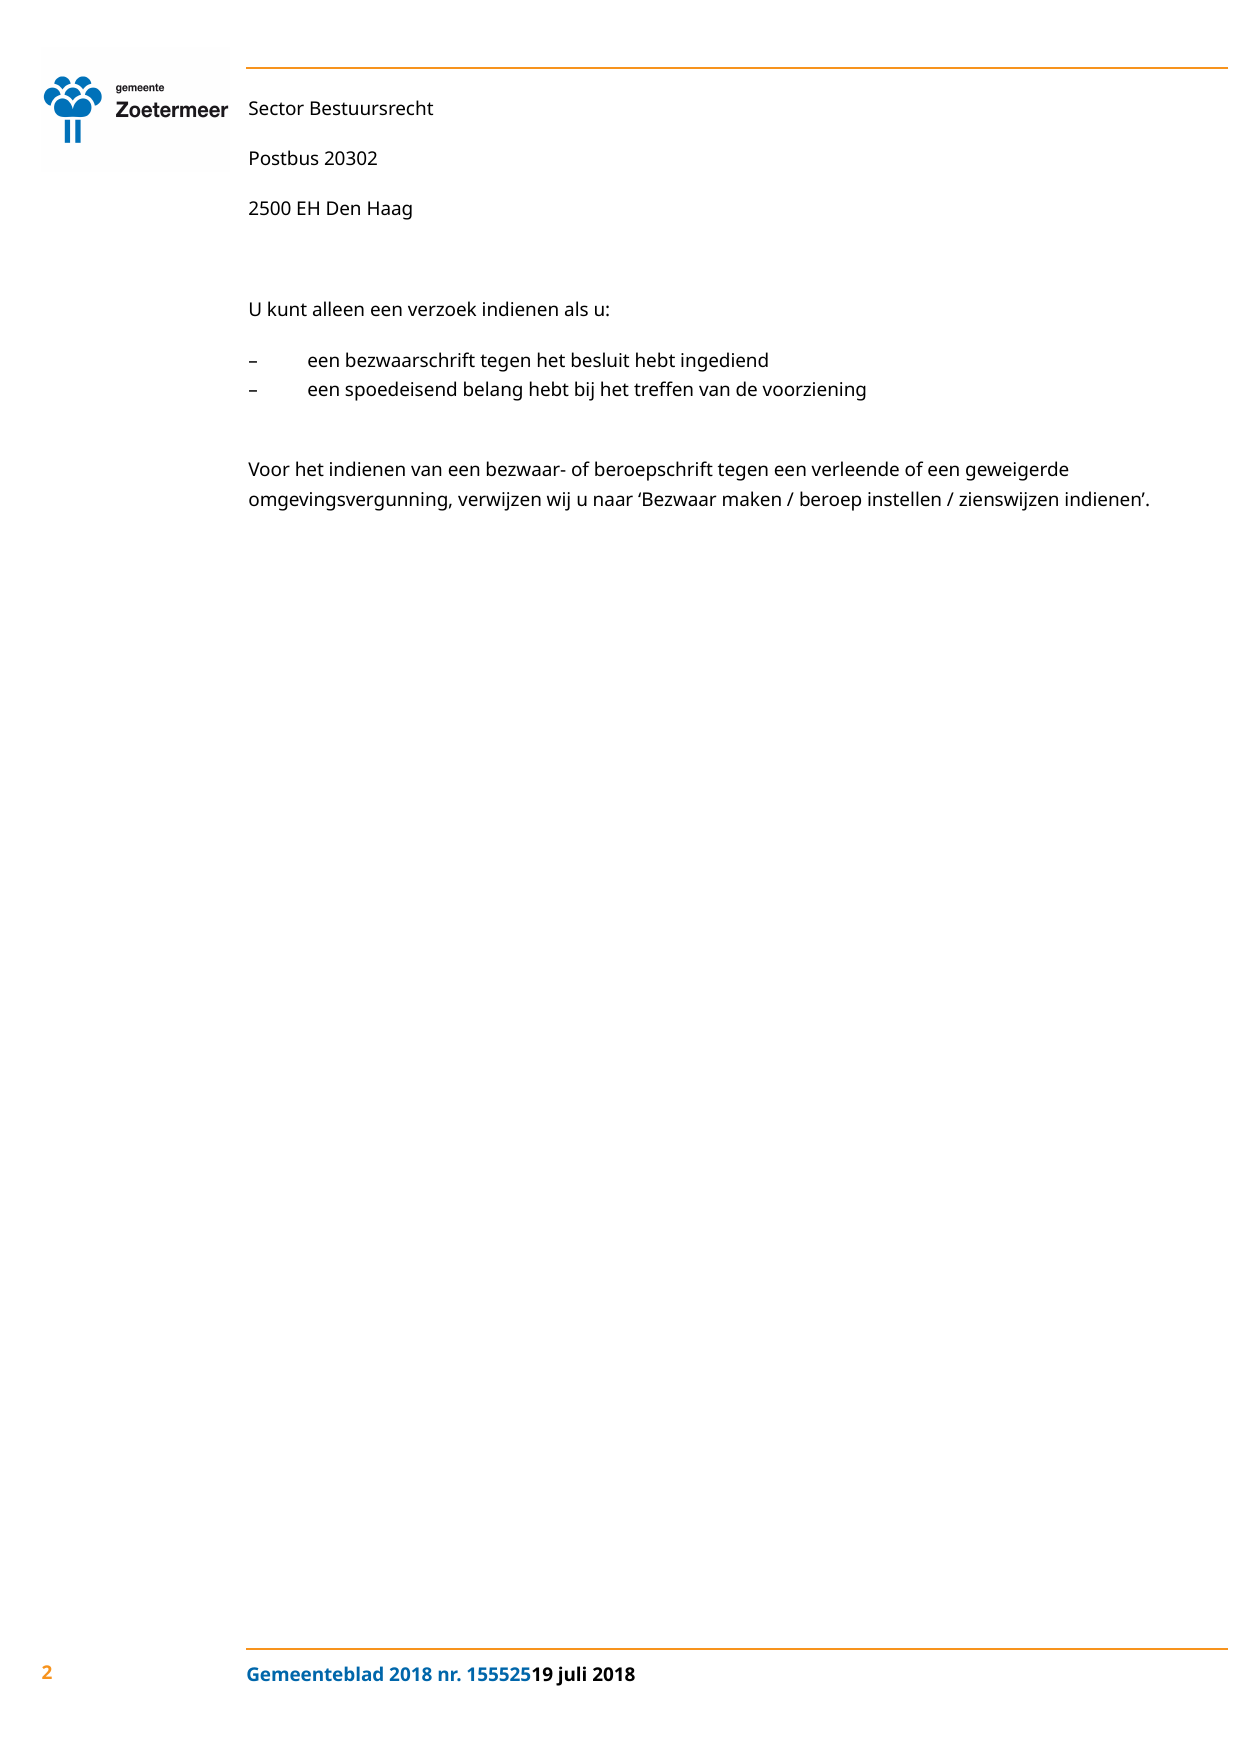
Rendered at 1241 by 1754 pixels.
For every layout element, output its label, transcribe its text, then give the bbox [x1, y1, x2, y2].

list een bezwaarschrift tegen het besluit hebt ingediend [248, 347, 1152, 373]
text U kunt alleen een verzoek indienen als u: [248, 296, 1152, 322]
text 2500 EH Den Haag [248, 196, 1152, 221]
picture [41, 47, 231, 172]
text Voor het indienen van een bezwaar- of beroepschrift tegen een verleende of een geweigerde omgevingsvergunning, verwijzen wij u naar ‘Bezwaar maken / beroep instellen / zienswijzen indienen’. [248, 456, 1152, 512]
text Sector Bestuursrecht [248, 95, 1152, 121]
text Postbus 20302 [248, 145, 1152, 171]
list een spoedeisend belang hebt bij het treffen van de voorziening [248, 376, 1152, 402]
